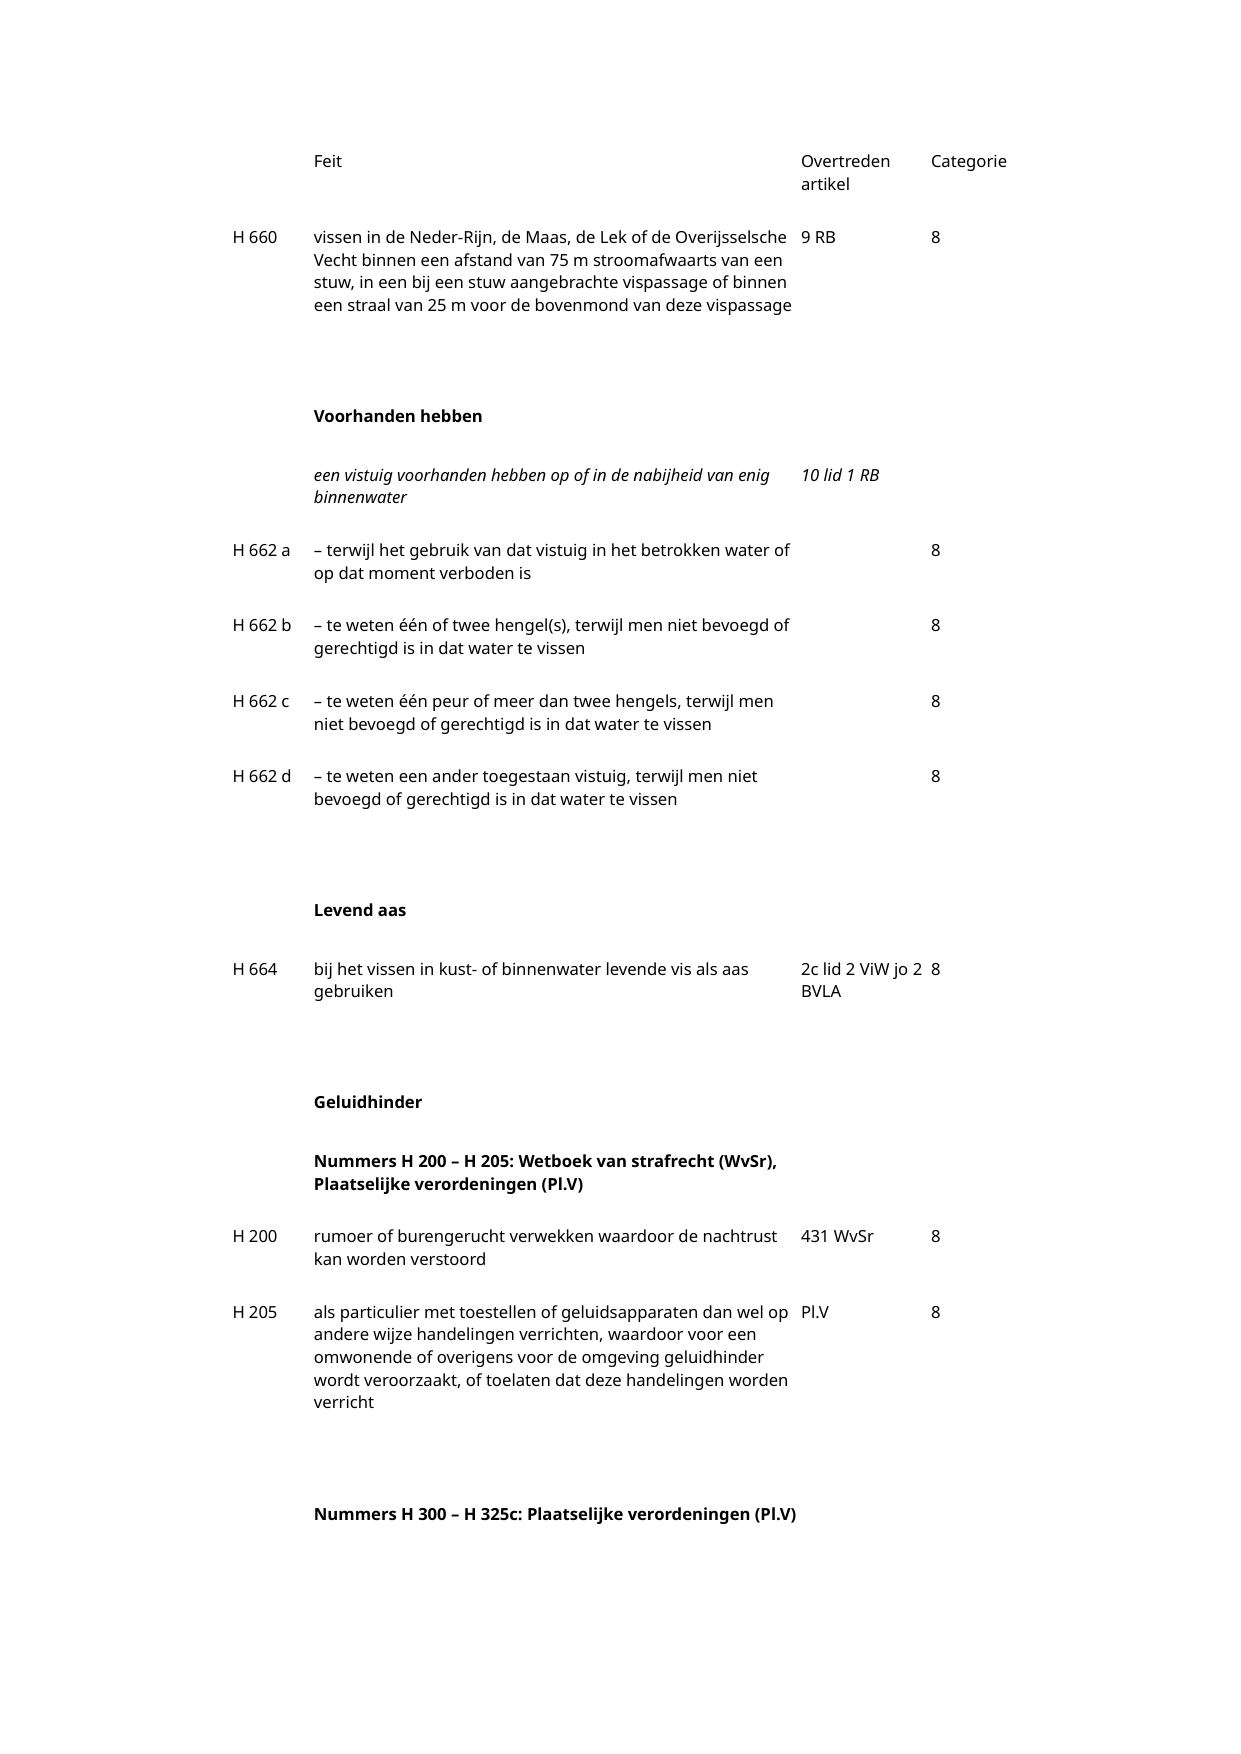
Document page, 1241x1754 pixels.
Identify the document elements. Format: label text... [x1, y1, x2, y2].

table_cell [249, 899, 281, 957]
table_cell [233, 899, 249, 957]
table_cell – te weten één of twee hengel(s), terwijl men niet bevoegd of gerechtigd is in dat water te vissen [314, 614, 801, 689]
table_cell [314, 1444, 801, 1502]
table_cell [801, 1149, 931, 1225]
table_cell [281, 840, 314, 899]
table_cell [801, 1444, 931, 1502]
table_cell [249, 1149, 281, 1225]
table_cell 205 [249, 1300, 281, 1444]
table_cell H [233, 1300, 249, 1444]
table_cell d [281, 765, 314, 840]
table_cell 664 [249, 957, 281, 1032]
table_cell [281, 1502, 314, 1561]
table_cell H [233, 614, 249, 689]
table_cell [801, 1502, 931, 1561]
table_cell Geluidhinder [314, 1091, 801, 1149]
table_cell – te weten een ander toegestaan vistuig, terwijl men niet bevoegd of gerechtigd is in dat water te vissen [314, 765, 801, 840]
table_cell 200 [249, 1225, 281, 1300]
table_cell [801, 689, 931, 765]
table_cell [281, 225, 314, 346]
table_cell [801, 346, 931, 405]
table_cell [931, 346, 1053, 405]
table_cell [249, 1444, 281, 1502]
table_cell [281, 957, 314, 1032]
table_cell [249, 346, 281, 405]
table_cell H [233, 689, 249, 765]
table_cell [314, 1033, 801, 1091]
table_cell als particulier met toestellen of geluidsapparaten dan wel op andere wijze handelingen verrichten, waardoor voor een omwonende of overigens voor de omgeving geluidhinder wordt veroorzaakt, of toelaten dat deze handelingen worden verricht [314, 1300, 801, 1444]
table_cell 8 [931, 689, 1053, 765]
table_cell 662 [249, 765, 281, 840]
table_cell H [233, 957, 249, 1032]
table_cell 8 [931, 765, 1053, 840]
table_cell [801, 765, 931, 840]
table_cell [801, 405, 931, 463]
table_cell Pl.V [801, 1300, 931, 1444]
table_cell [281, 1149, 314, 1225]
table_cell [249, 840, 281, 899]
table_header Feit [314, 150, 801, 225]
table_cell [249, 1033, 281, 1091]
table_cell [281, 1444, 314, 1502]
table_cell [931, 840, 1053, 899]
table_cell H [233, 765, 249, 840]
table_cell [249, 405, 281, 463]
table_cell [233, 405, 249, 463]
table_header Overtreden artikel [801, 150, 931, 225]
table_cell [931, 1444, 1053, 1502]
table_cell 8 [931, 1300, 1053, 1444]
table_cell [931, 899, 1053, 957]
table_cell Voorhanden hebben [314, 405, 801, 463]
table_cell 2c lid 2 ViW jo 2 BVLA [801, 957, 931, 1032]
table_cell b [281, 614, 314, 689]
table_cell 662 [249, 614, 281, 689]
table_cell 8 [931, 614, 1053, 689]
table_cell rumoer of burengerucht verwekken waardoor de nachtrust kan worden verstoord [314, 1225, 801, 1300]
table_cell een vistuig voorhanden hebben op of in de nabijheid van enig binnenwater [314, 463, 801, 538]
table_cell [281, 1033, 314, 1091]
table_cell 8 [931, 1225, 1053, 1300]
table_cell [233, 1033, 249, 1091]
table_cell [801, 1033, 931, 1091]
table_cell [931, 405, 1053, 463]
table_cell [233, 1091, 249, 1149]
table_cell Levend aas [314, 899, 801, 957]
table_cell Nummers H 200 – H 205: Wetboek van strafrecht (WvSr), Plaatselijke verordeningen (Pl.V) [314, 1149, 801, 1225]
table_cell [801, 539, 931, 614]
table_cell H [233, 1225, 249, 1300]
table_cell 8 [931, 539, 1053, 614]
table_cell – terwijl het gebruik van dat vistuig in het betrokken water of op dat moment verboden is [314, 539, 801, 614]
table_cell 662 [249, 689, 281, 765]
table_cell c [281, 689, 314, 765]
table_header [281, 150, 314, 225]
table_cell – te weten één peur of meer dan twee hengels, terwijl men niet bevoegd of gerechtigd is in dat water te vissen [314, 689, 801, 765]
table_cell [931, 463, 1053, 538]
table_cell [931, 1033, 1053, 1091]
table_header Categorie [931, 150, 1053, 225]
table_header [249, 150, 281, 225]
table_cell [314, 840, 801, 899]
table_cell [233, 1444, 249, 1502]
table_cell [801, 840, 931, 899]
table_cell vissen in de Neder-Rijn, de Maas, de Lek of de Overijsselsche Vecht binnen een afstand van 75 m stroomafwaarts van een stuw, in een bij een stuw aangebrachte vispassage of binnen een straal van 25 m voor de bovenmond van deze vispassage [314, 225, 801, 346]
table_cell [281, 1091, 314, 1149]
table_cell [281, 1225, 314, 1300]
table_cell [281, 1300, 314, 1444]
table_cell 8 [931, 225, 1053, 346]
table_cell [233, 840, 249, 899]
table_cell 10 lid 1 RB [801, 463, 931, 538]
table_header [233, 150, 249, 225]
table_cell [249, 1091, 281, 1149]
table_cell [249, 1502, 281, 1561]
table_cell [931, 1502, 1053, 1561]
table_cell 431 WvSr [801, 1225, 931, 1300]
table_cell [314, 346, 801, 405]
table_cell [931, 1149, 1053, 1225]
table_cell [801, 614, 931, 689]
table_cell [233, 346, 249, 405]
table_cell H [233, 225, 249, 346]
table_cell [801, 1091, 931, 1149]
table_cell [233, 1502, 249, 1561]
table_cell bij het vissen in kust- of binnenwater levende vis als aas gebruiken [314, 957, 801, 1032]
table_cell 8 [931, 957, 1053, 1032]
table_cell [281, 463, 314, 538]
table_cell [281, 405, 314, 463]
table_cell [281, 346, 314, 405]
table_cell [249, 463, 281, 538]
table_cell [233, 1149, 249, 1225]
table_cell 662 [249, 539, 281, 614]
table_cell [931, 1091, 1053, 1149]
table_cell 9 RB [801, 225, 931, 346]
table_cell Nummers H 300 – H 325c: Plaatselijke verordeningen (Pl.V) [314, 1502, 801, 1561]
table_cell a [281, 539, 314, 614]
table_cell [233, 463, 249, 538]
table_cell H [233, 539, 249, 614]
table_cell [281, 899, 314, 957]
table_cell 660 [249, 225, 281, 346]
table_cell [801, 899, 931, 957]
